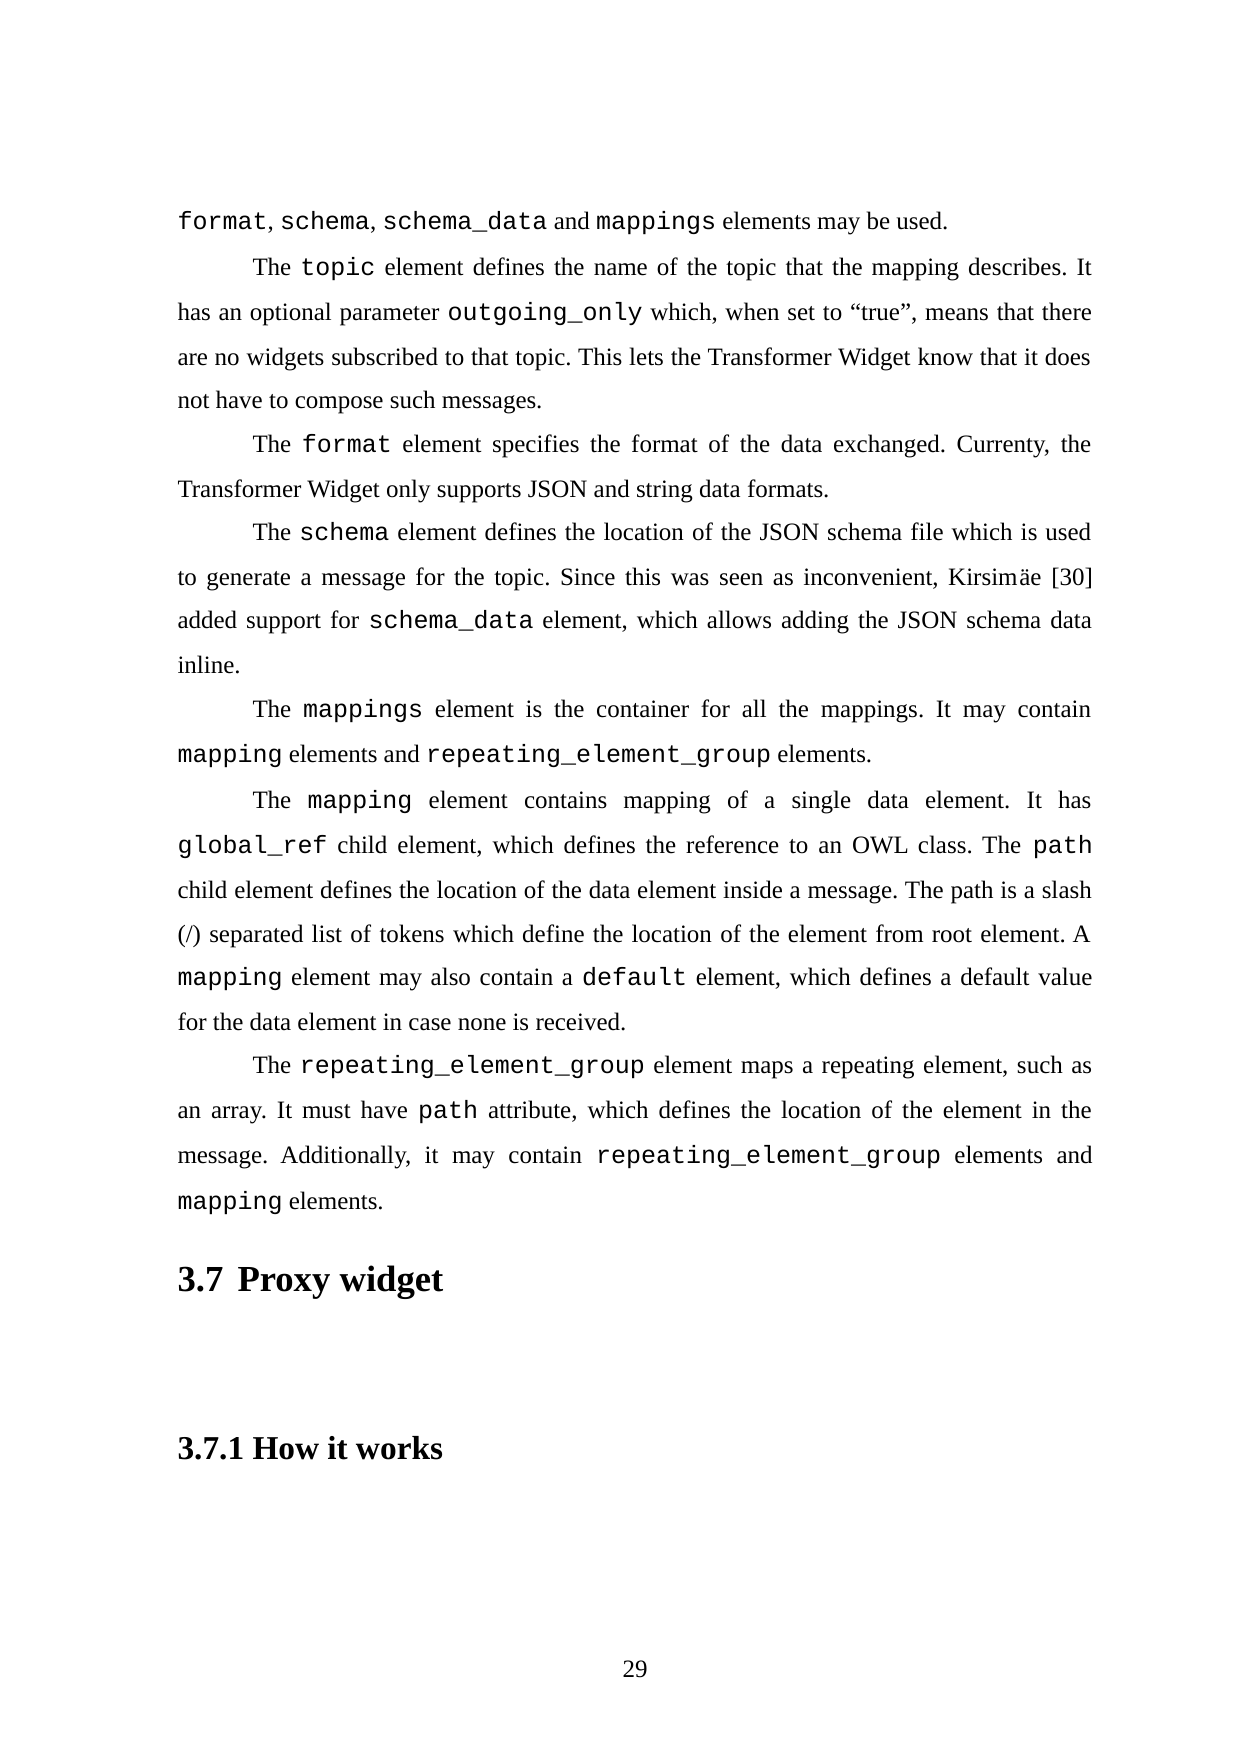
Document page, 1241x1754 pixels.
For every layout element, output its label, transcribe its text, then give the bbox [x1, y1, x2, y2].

subtitle How it works [177, 1429, 1093, 1467]
text The topic element defines the name of the topic that the mapping describes. It has an optional parameter outgoing_only which, when set to “true”, means that there are no widgets subscribed to that topic. This lets the Transformer Widget know that it does not have to compose such messages. [177, 252, 1093, 414]
text format, schema, schema_data and mappings elements may be used. [177, 206, 1093, 237]
text The format element specifies the format of the data exchanged. Currenty, the Transformer Widget only supports JSON and string data formats. [177, 429, 1093, 503]
text The mapping element contains mapping of a single data element. It has global_ref child element, which defines the reference to an OWL class. The path child element defines the location of the data element inside a message. The path is a slash (/) separated list of tokens which define the location of the element from root element. A mapping element may also contain a default element, which defines a default value for the data element in case none is received. [177, 785, 1093, 1036]
subtitle Proxy widget [177, 1257, 1093, 1299]
text The schema element defines the location of the JSON schema file which is used to generate a message for the topic. Since this was seen as inconvenient, Kirsimäe [30] added support for schema_data element, which allows adding the JSON schema data inline. [177, 517, 1093, 679]
text The repeating_element_group element maps a repeating element, such as an array. It must have path attribute, which defines the location of the element in the message. Additionally, it may contain repeating_element_group elements and mapping elements. [177, 1050, 1093, 1217]
text The mappings element is the container for all the mappings. It may contain mapping elements and repeating_element_group elements. [177, 694, 1093, 770]
